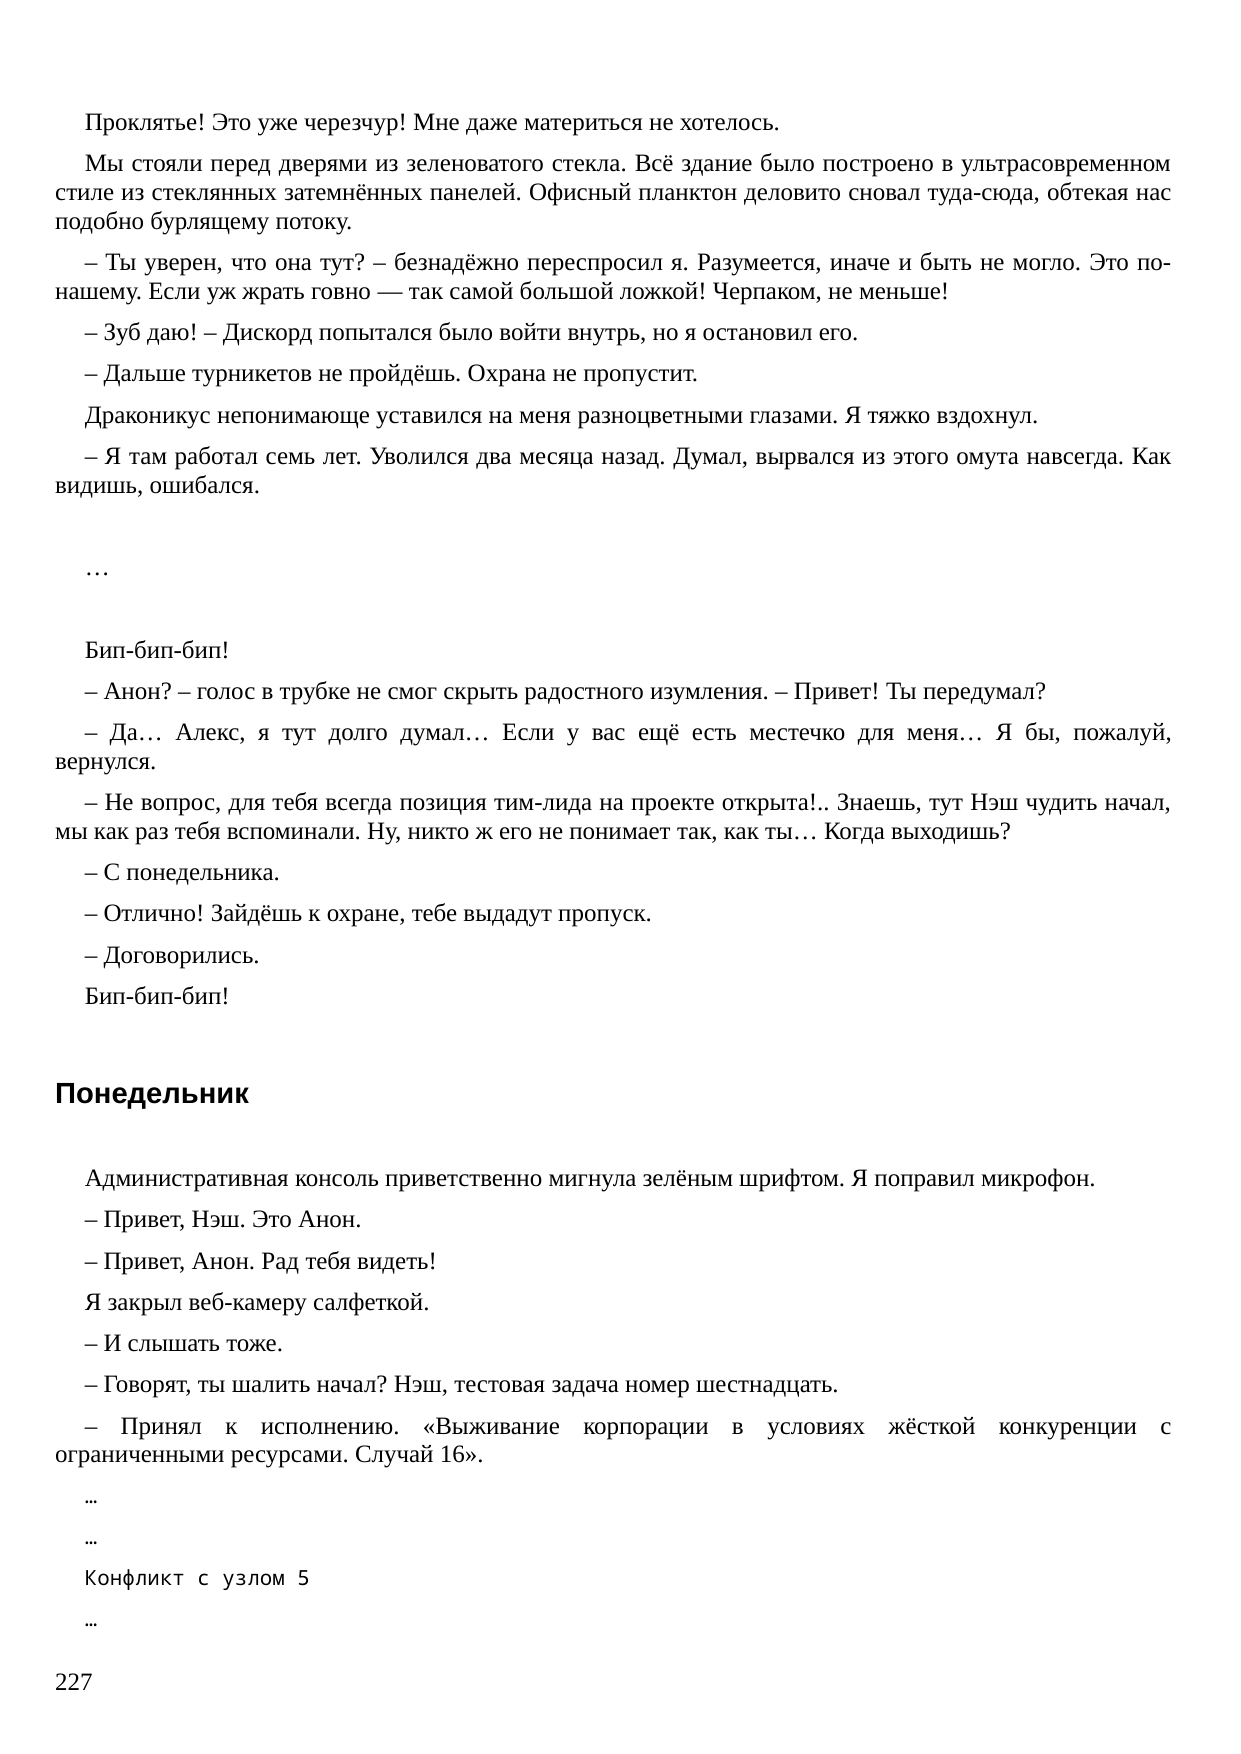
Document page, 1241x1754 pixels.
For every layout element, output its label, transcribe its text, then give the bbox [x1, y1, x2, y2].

text – Да… Алекс, я тут долго думал… Если у вас ещё есть местечко для меня… Я бы, пожалуй, вернулся. [55, 717, 1173, 775]
subtitle Понедельник [55, 1076, 1173, 1109]
text – Говорят, ты шалить начал? Нэш, тестовая задача номер шестнадцать. [55, 1369, 1173, 1398]
text – Привет, Нэш. Это Анон. [55, 1204, 1173, 1233]
text Я закрыл веб-камеру салфеткой. [55, 1287, 1173, 1316]
text – Отлично! Зайдёшь к охране, тебе выдадут пропуск. [55, 898, 1173, 927]
text Проклятье! Это уже черезчур! Мне даже материться не хотелось. [55, 107, 1173, 136]
text – Привет, Анон. Рад тебя видеть! [55, 1246, 1173, 1274]
text Мы стояли перед дверями из зеленоватого стекла. Всё здание было построено в ультрасовременном стиле из стеклянных затемнённых панелей. Офисный планктон деловито сновал туда-сюда, обтекая нас подобно бурлящему потоку. [55, 148, 1173, 235]
text – Я там работал семь лет. Уволился два месяца назад. Думал, вырвался из этого омута навсегда. Как видишь, ошибался. [55, 441, 1173, 498]
text – Не вопрос, для тебя всегда позиция тим-лида на проекте открыта!.. Знаешь, тут Нэш чудить начал, мы как раз тебя вспоминали. Ну, никто ж его не понимает так, как ты… Когда выходишь? [55, 787, 1173, 845]
text – И слышать тоже. [55, 1328, 1173, 1357]
text – Договорились. [55, 940, 1173, 968]
text Конфликт с узлом 5 [55, 1563, 1173, 1591]
text – Принял к исполнению. «Выживание корпорации в условиях жёсткой конкуренции с ограниченными ресурсами. Случай 16». [55, 1411, 1173, 1468]
text – Дальше турникетов не пройдёшь. Охрана не пропустит. [55, 358, 1173, 387]
text – Анон? – голос в трубке не смог скрыть радостного изумления. – Привет! Ты передумал? [55, 676, 1173, 705]
text … [55, 1522, 1173, 1550]
text … [55, 1481, 1173, 1509]
text Административная консоль приветственно мигнула зелёным шрифтом. Я поправил микрофон. [55, 1163, 1173, 1192]
text … [55, 552, 1173, 581]
text – Ты уверен, что она тут? – безнадёжно переспросил я. Разумеется, иначе и быть не могло. Это по-нашему. Если уж жрать говно — так самой большой ложкой! Черпаком, не меньше! [55, 247, 1173, 305]
text Бип-бип-бип! [55, 635, 1173, 663]
text – С понедельника. [55, 857, 1173, 886]
text … [55, 1604, 1173, 1632]
text Бип-бип-бип! [55, 981, 1173, 1010]
text – Зуб даю! – Дискорд попытался было войти внутрь, но я остановил его. [55, 317, 1173, 346]
text Драконикус непонимающе уставился на меня разноцветными глазами. Я тяжко вздохнул. [55, 400, 1173, 428]
